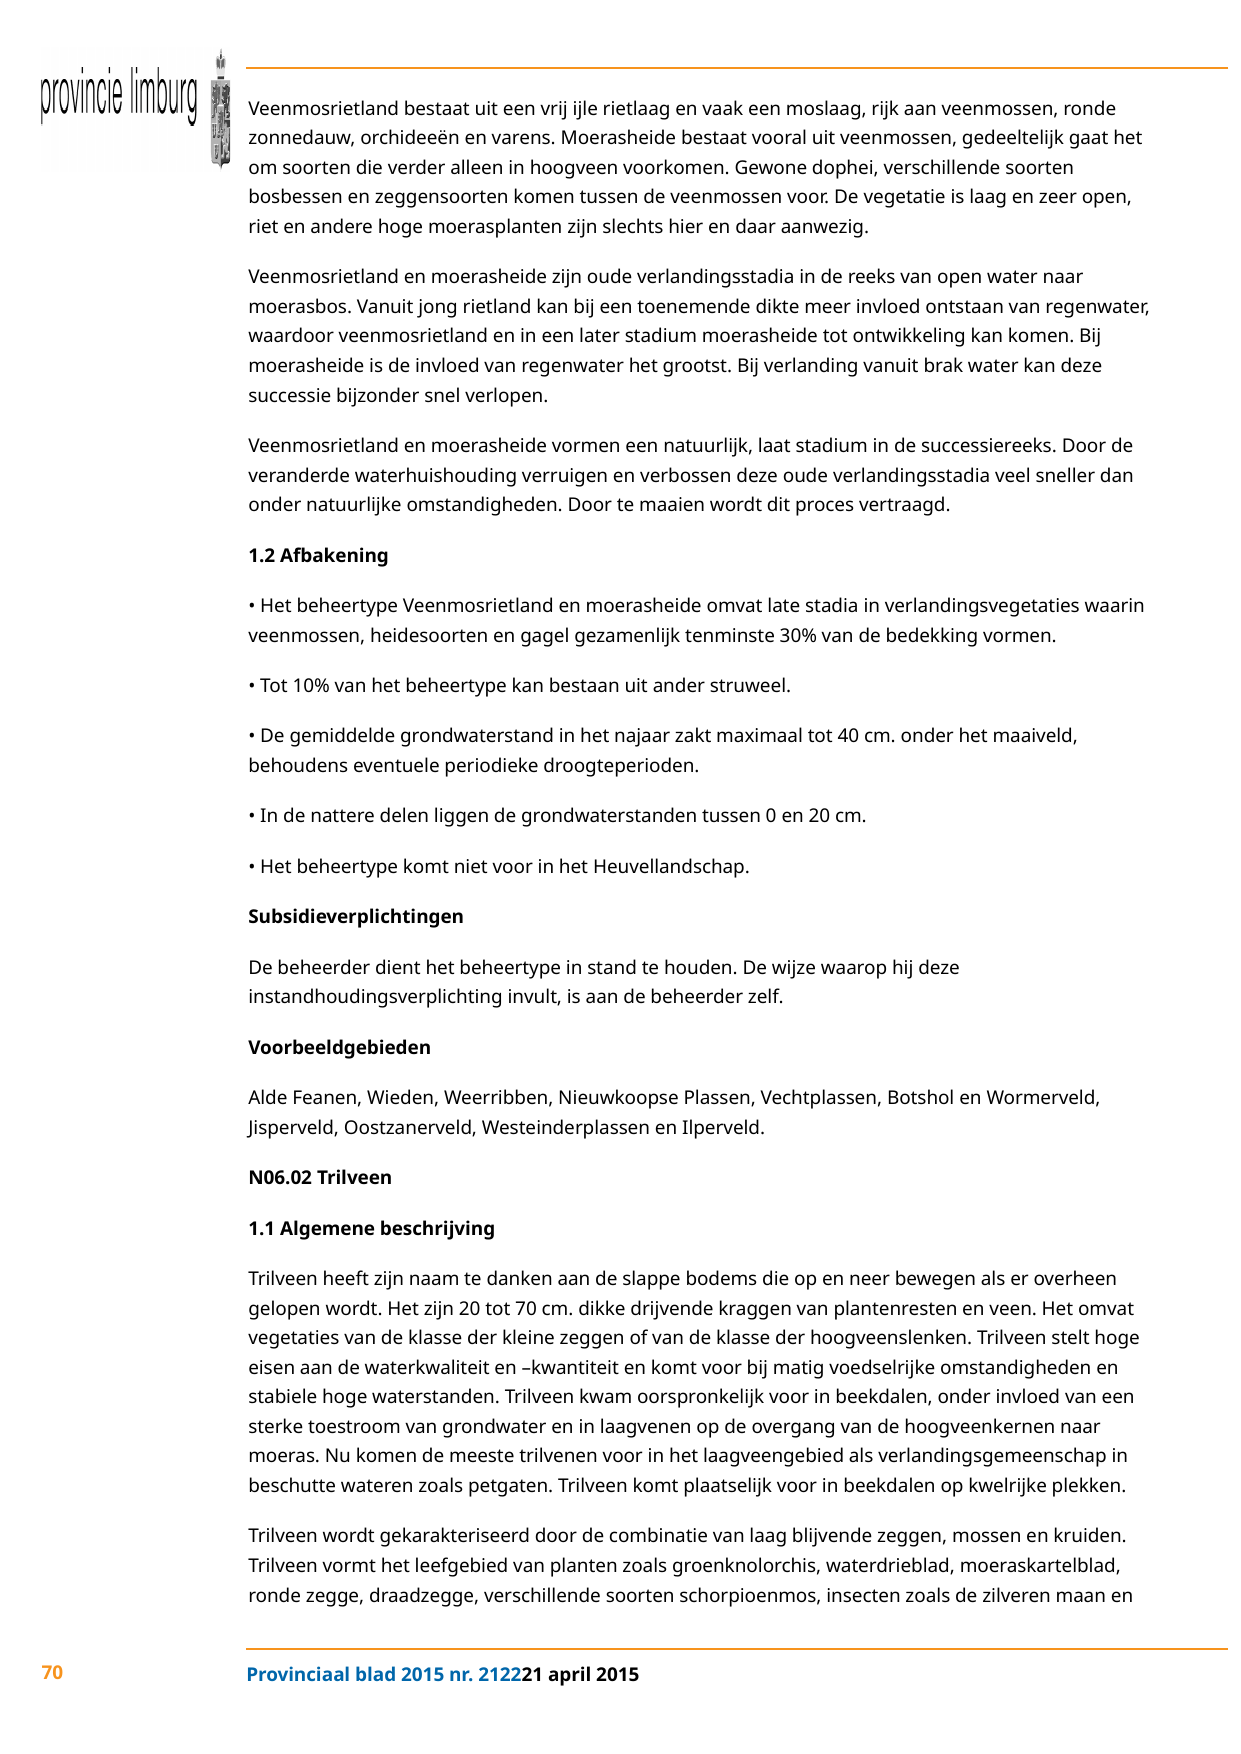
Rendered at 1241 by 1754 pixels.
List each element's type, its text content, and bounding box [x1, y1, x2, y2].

text • De gemiddelde grondwaterstand in het najaar zakt maximaal tot 40 cm. onder het maaiveld, behoudens eventuele periodieke droogteperioden. [248, 723, 1152, 778]
text 1.2 Afbakening [248, 542, 1152, 568]
text N06.02 Trilveen [248, 1164, 1152, 1190]
text Alde Feanen, Wieden, Weerribben, Nieuwkoopse Plassen, Vechtplassen, Botshol en Wormerveld, Jisperveld, Oostzanerveld, Westeinderplassen en Ilperveld. [248, 1084, 1152, 1140]
text 1.1 Algemene beschrijving [248, 1215, 1152, 1241]
picture [41, 47, 231, 172]
text Veenmosrietland en moerasheide vormen een natuurlijk, laat stadium in de successiereeks. Door de veranderde waterhuishouding verruigen en verbossen deze oude verlandingsstadia veel sneller dan onder natuurlijke omstandigheden. Door te maaien wordt dit proces vertraagd. [248, 432, 1152, 517]
text Subsidieverplichtingen [248, 903, 1152, 929]
text • Tot 10% van het beheertype kan bestaan uit ander struweel. [248, 672, 1152, 698]
text Veenmosrietland bestaat uit een vrij ijle rietlaag en vaak een moslaag, rijk aan veenmossen, ronde zonnedauw, orchideeën en varens. Moerasheide bestaat vooral uit veenmossen, gedeeltelijk gaat het om soorten die verder alleen in hoogveen voorkomen. Gewone dophei, verschillende soorten bosbessen en zeggensoorten komen tussen de veenmossen voor. De vegetatie is laag en zeer open, riet en andere hoge moerasplanten zijn slechts hier en daar aanwezig. [248, 95, 1152, 239]
text • Het beheertype komt niet voor in het Heuvellandschap. [248, 853, 1152, 879]
text Trilveen wordt gekarakteriseerd door de combinatie van laag blijvende zeggen, mossen en kruiden. Trilveen vormt het leefgebied van planten zoals groenknolorchis, waterdrieblad, moeraskartelblad, ronde zegge, draadzegge, verschillende soorten schorpioenmos, insecten zoals de zilveren maan en [248, 1523, 1152, 1608]
text De beheerder dient het beheertype in stand te houden. De wijze waarop hij deze instandhoudingsverplichting invult, is aan de beheerder zelf. [248, 954, 1152, 1009]
text • In de nattere delen liggen de grondwaterstanden tussen 0 en 20 cm. [248, 803, 1152, 828]
text Veenmosrietland en moerasheide zijn oude verlandingsstadia in de reeks van open water naar moerasbos. Vanuit jong rietland kan bij een toenemende dikte meer invloed ontstaan van regenwater, waardoor veenmosrietland en in een later stadium moerasheide tot ontwikkeling kan komen. Bij moerasheide is de invloed van regenwater het grootst. Bij verlanding vanuit brak water kan deze successie bijzonder snel verlopen. [248, 263, 1152, 408]
text • Het beheertype Veenmosrietland en moerasheide omvat late stadia in verlandingsvegetaties waarin veenmossen, heidesoorten en gagel gezamenlijk tenminste 30% van de bedekking vormen. [248, 592, 1152, 648]
text Voorbeeldgebieden [248, 1034, 1152, 1060]
text Trilveen heeft zijn naam te danken aan de slappe bodems die op en neer bewegen als er overheen gelopen wordt. Het zijn 20 tot 70 cm. dikke drijvende kraggen van plantenresten en veen. Het omvat vegetaties van de klasse der kleine zeggen of van de klasse der hoogveenslenken. Trilveen stelt hoge eisen aan de waterkwaliteit en –kwantiteit en komt voor bij matig voedselrijke omstandigheden en stabiele hoge waterstanden. Trilveen kwam oorspronkelijk voor in beekdalen, onder invloed van een sterke toestroom van grondwater en in laagvenen op de overgang van de hoogveenkernen naar moeras. Nu komen de meeste trilvenen voor in het laagveengebied als verlandingsgemeenschap in beschutte wateren zoals petgaten. Trilveen komt plaatselijk voor in beekdalen op kwelrijke plekken. [248, 1265, 1152, 1498]
